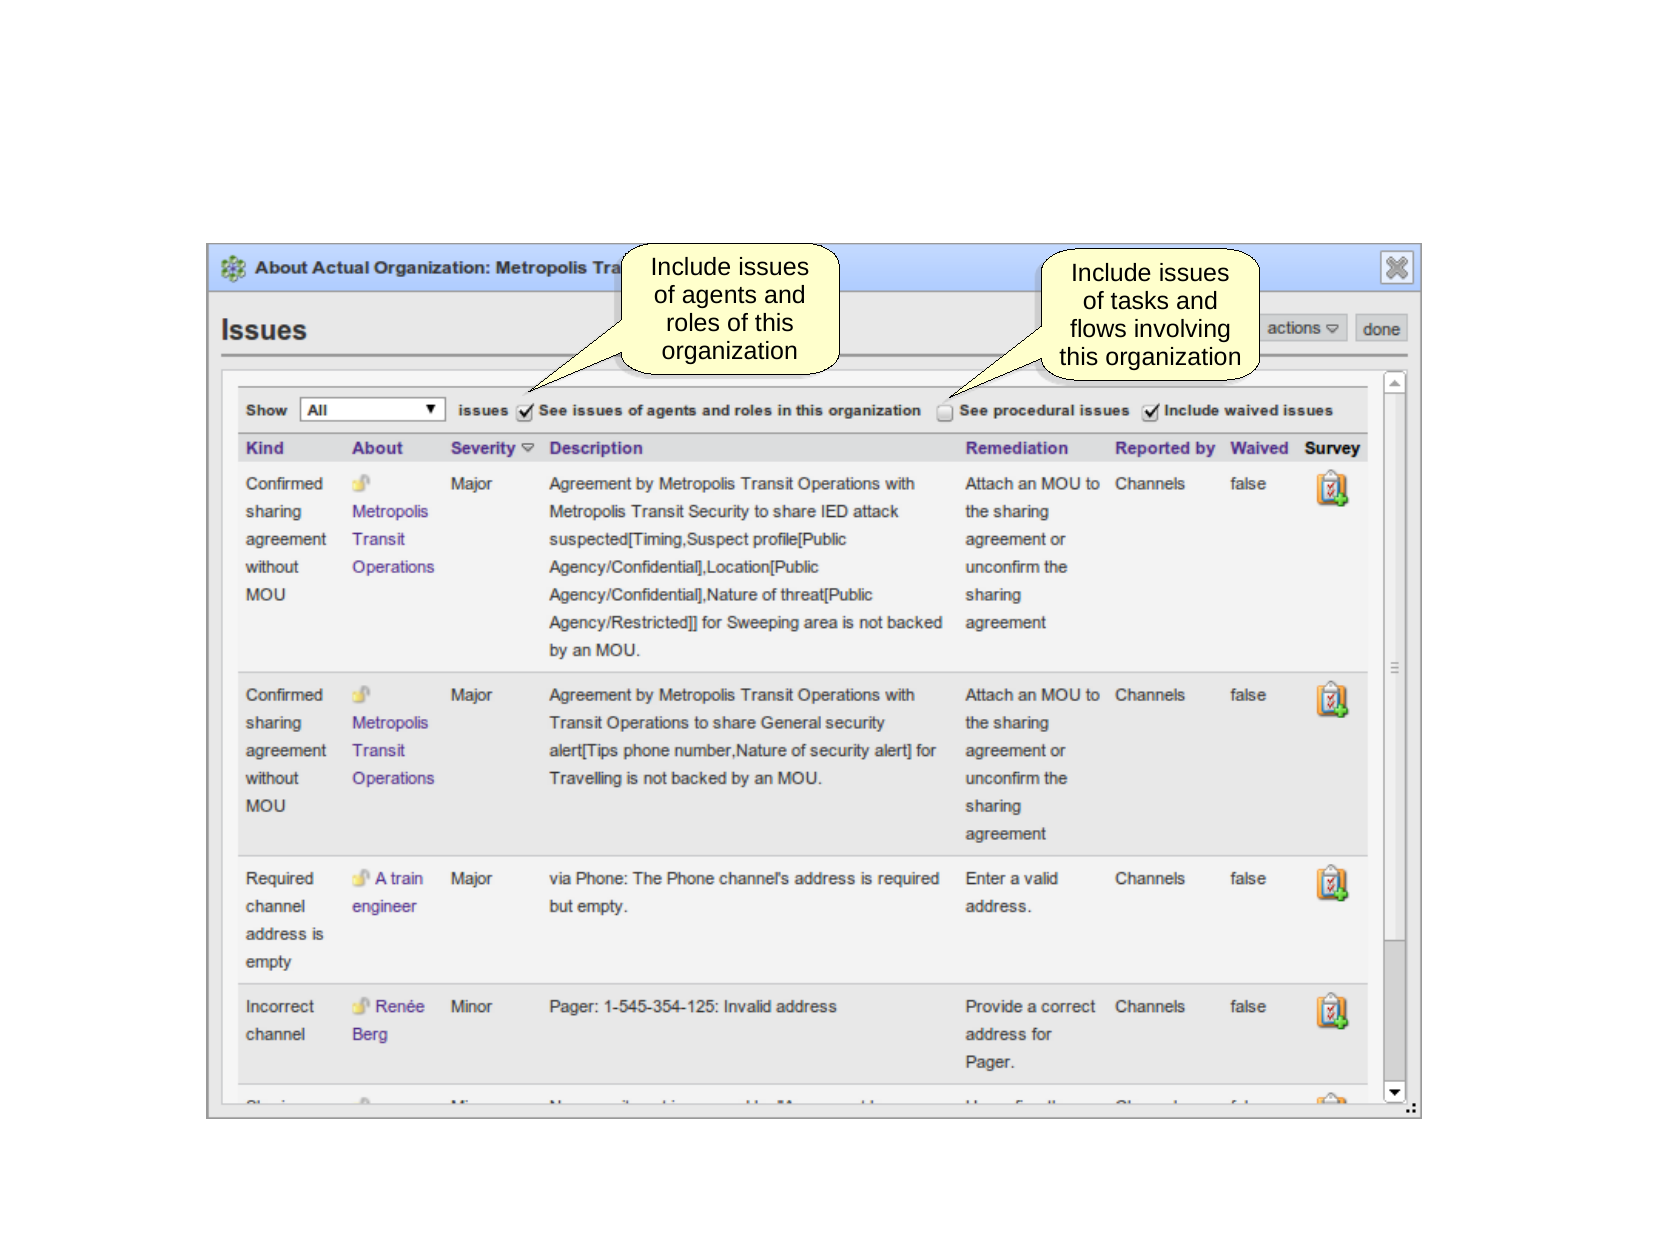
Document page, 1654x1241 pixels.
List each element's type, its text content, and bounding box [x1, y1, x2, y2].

picture [206, 243, 1422, 1119]
text_box Include issues of tasks and flows involving this organization [949, 248, 1260, 398]
text_box Include issues of agents and roles of this organization [528, 243, 840, 392]
